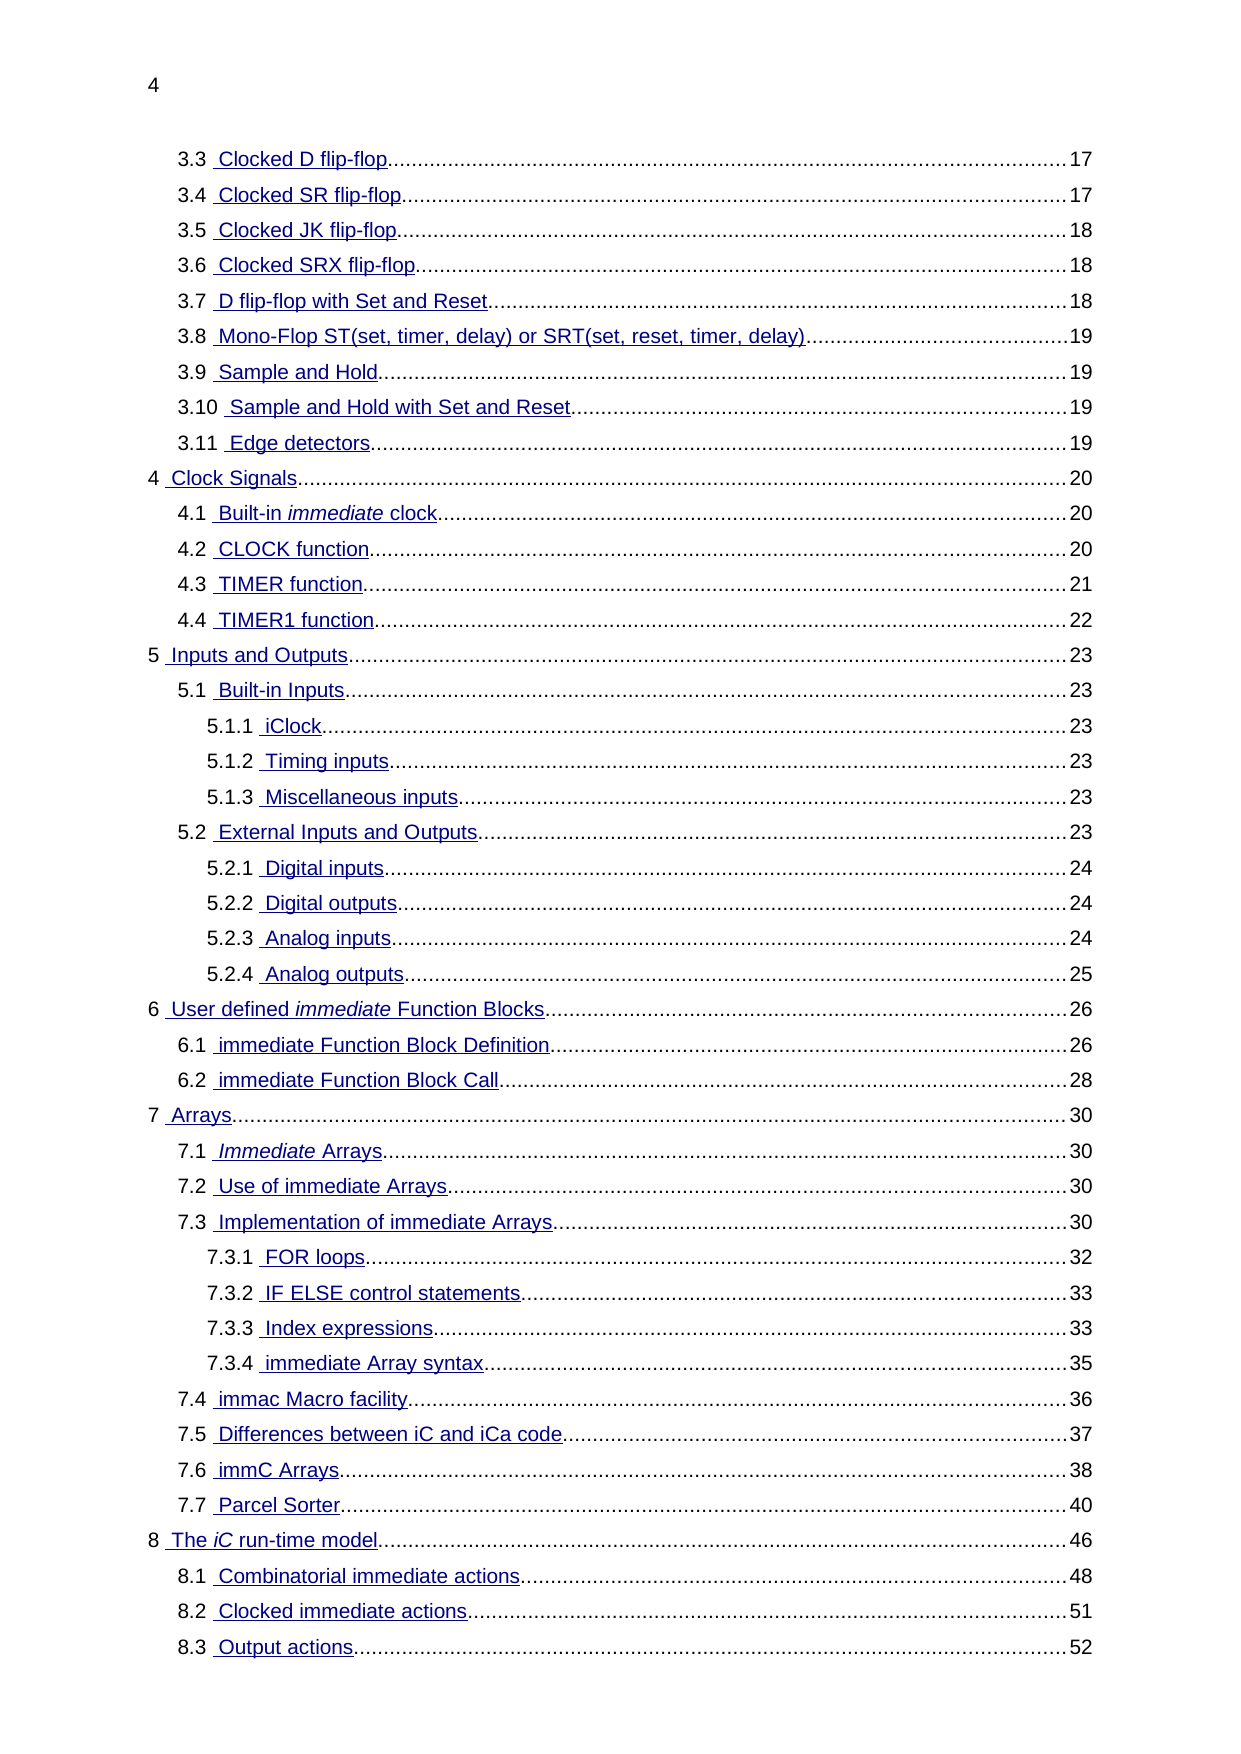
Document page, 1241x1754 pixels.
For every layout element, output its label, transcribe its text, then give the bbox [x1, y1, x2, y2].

text 7.3.4 immediate Array syntax 35 [207, 1352, 1092, 1376]
text 7.3 Implementation of immediate Arrays 30 [177, 1210, 1092, 1234]
text 4 Clock Signals 20 [148, 466, 1092, 490]
text 7.4 immac Macro facility 36 [177, 1387, 1092, 1411]
text 4.1 Built-in immediate clock 20 [177, 502, 1092, 526]
text 7.7 Parcel Sorter 40 [177, 1493, 1092, 1517]
text 5.1 Built-in Inputs 23 [177, 679, 1092, 703]
text 8.2 Clocked immediate actions 51 [177, 1600, 1092, 1623]
text 5.2.1 Digital inputs 24 [207, 856, 1092, 880]
text 6.1 immediate Function Block Definition 26 [177, 1033, 1092, 1057]
text 6 User defined immediate Function Blocks 26 [148, 998, 1092, 1021]
text 7.5 Differences between iC and iCa code 37 [177, 1423, 1092, 1446]
text 5.1.3 Miscellaneous inputs 23 [207, 785, 1092, 809]
text 8 The iC run-time model 46 [148, 1529, 1092, 1553]
text 5.2.2 Digital outputs 24 [207, 891, 1092, 915]
text 4.2 CLOCK function 20 [177, 537, 1092, 561]
text 3.4 Clocked SR flip-flop 17 [177, 183, 1092, 207]
text 7.2 Use of immediate Arrays 30 [177, 1175, 1092, 1198]
text 5.2.3 Analog inputs 24 [207, 927, 1092, 951]
text 7.6 immC Arrays 38 [177, 1458, 1092, 1482]
text 7 Arrays 30 [148, 1104, 1092, 1128]
text 3.6 Clocked SRX flip-flop 18 [177, 254, 1092, 278]
text 8.1 Combinatorial immediate actions 48 [177, 1564, 1092, 1588]
text 6.2 immediate Function Block Call 28 [177, 1068, 1092, 1092]
text 5.1.1 iClock 23 [207, 714, 1092, 738]
text 3.9 Sample and Hold 19 [177, 360, 1092, 384]
text 3.11 Edge detectors 19 [177, 431, 1092, 455]
text 3.10 Sample and Hold with Set and Reset 19 [177, 396, 1092, 419]
text 7.3.3 Index expressions 33 [207, 1316, 1092, 1340]
text 5.2 External Inputs and Outputs 23 [177, 821, 1092, 844]
text 4.4 TIMER1 function 22 [177, 608, 1092, 632]
text 3.7 D flip-flop with Set and Reset 18 [177, 289, 1092, 313]
text 7.3.2 IF ELSE control statements 33 [207, 1281, 1092, 1305]
text 5 Inputs and Outputs 23 [148, 643, 1092, 667]
text 4.3 TIMER function 21 [177, 573, 1092, 596]
text 5.1.2 Timing inputs 23 [207, 750, 1092, 773]
text 3.8 Mono-Flop ST(set, timer, delay) or SRT(set, reset, timer, delay) 19 [177, 325, 1092, 348]
text 7.3.1 FOR loops 32 [207, 1246, 1092, 1269]
text 5.2.4 Analog outputs 25 [207, 962, 1092, 986]
text 7.1 Immediate Arrays 30 [177, 1139, 1092, 1163]
text 3.3 Clocked D flip-flop 17 [177, 148, 1092, 171]
text 8.3 Output actions 52 [177, 1635, 1092, 1659]
text 3.5 Clocked JK flip-flop 18 [177, 218, 1092, 242]
